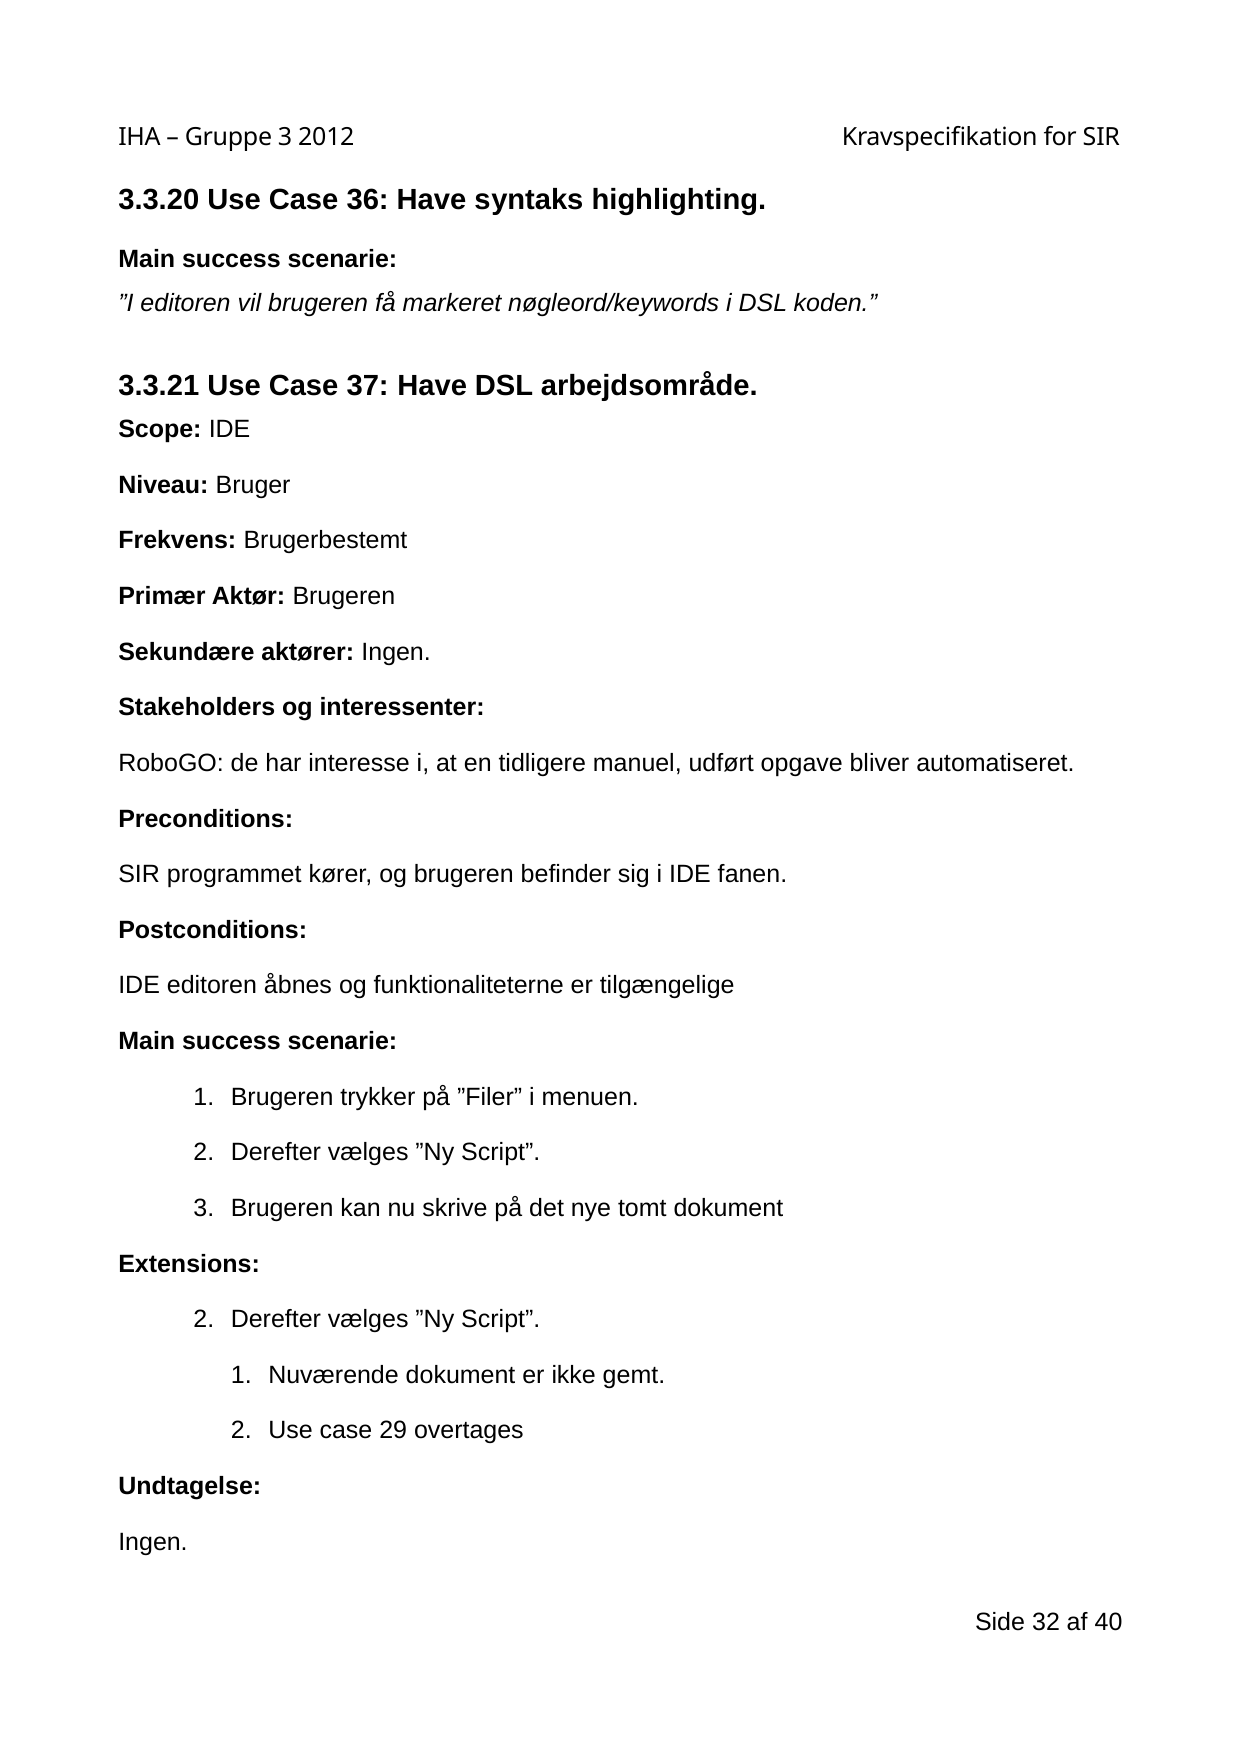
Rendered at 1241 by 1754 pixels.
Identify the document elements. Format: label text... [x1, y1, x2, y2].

subtitle 3.3.20 Use Case 36: Have syntaks highlighting. [118, 182, 1122, 215]
text Main success scenarie: [118, 244, 1122, 273]
list Brugeren kan nu skrive på det nye tomt dokument [193, 1193, 1122, 1222]
text SIR programmet kører, og brugeren befinder sig i IDE fanen. [118, 859, 1122, 888]
list Nuværende dokument er ikke gemt. [231, 1360, 1122, 1389]
text Postconditions: [118, 915, 1122, 944]
text ”I editoren vil brugeren få markeret nøgleord/keywords i DSL koden.” [118, 288, 1122, 316]
list Brugeren trykker på ”Filer” i menuen. [193, 1082, 1122, 1111]
text Stakeholders og interessenter: [118, 692, 1122, 721]
text Main success scenarie: [118, 1026, 1122, 1055]
list Derefter vælges ”Ny Script”. [193, 1304, 1122, 1333]
text Preconditions: [118, 804, 1122, 832]
text Scope: IDE [118, 414, 1122, 443]
text RoboGO: de har interesse i, at en tidligere manuel, udført opgave bliver automatiseret. [118, 748, 1122, 777]
text IDE editoren åbnes og funktionaliteterne er tilgængelige [118, 971, 1122, 999]
text Sekundære aktører: Ingen. [118, 637, 1122, 666]
text Frekvens: Brugerbestemt [118, 526, 1122, 554]
list Use case 29 overtages [231, 1416, 1122, 1444]
text Niveau: Bruger [118, 470, 1122, 499]
text Ingen. [118, 1527, 1122, 1556]
text Extensions: [118, 1249, 1122, 1277]
text Primær Aktør: Brugeren [118, 581, 1122, 610]
subtitle 3.3.21 Use Case 37: Have DSL arbejdsområde. [118, 368, 1122, 402]
list Derefter vælges ”Ny Script”. [193, 1137, 1122, 1166]
text Undtagelse: [118, 1471, 1122, 1500]
